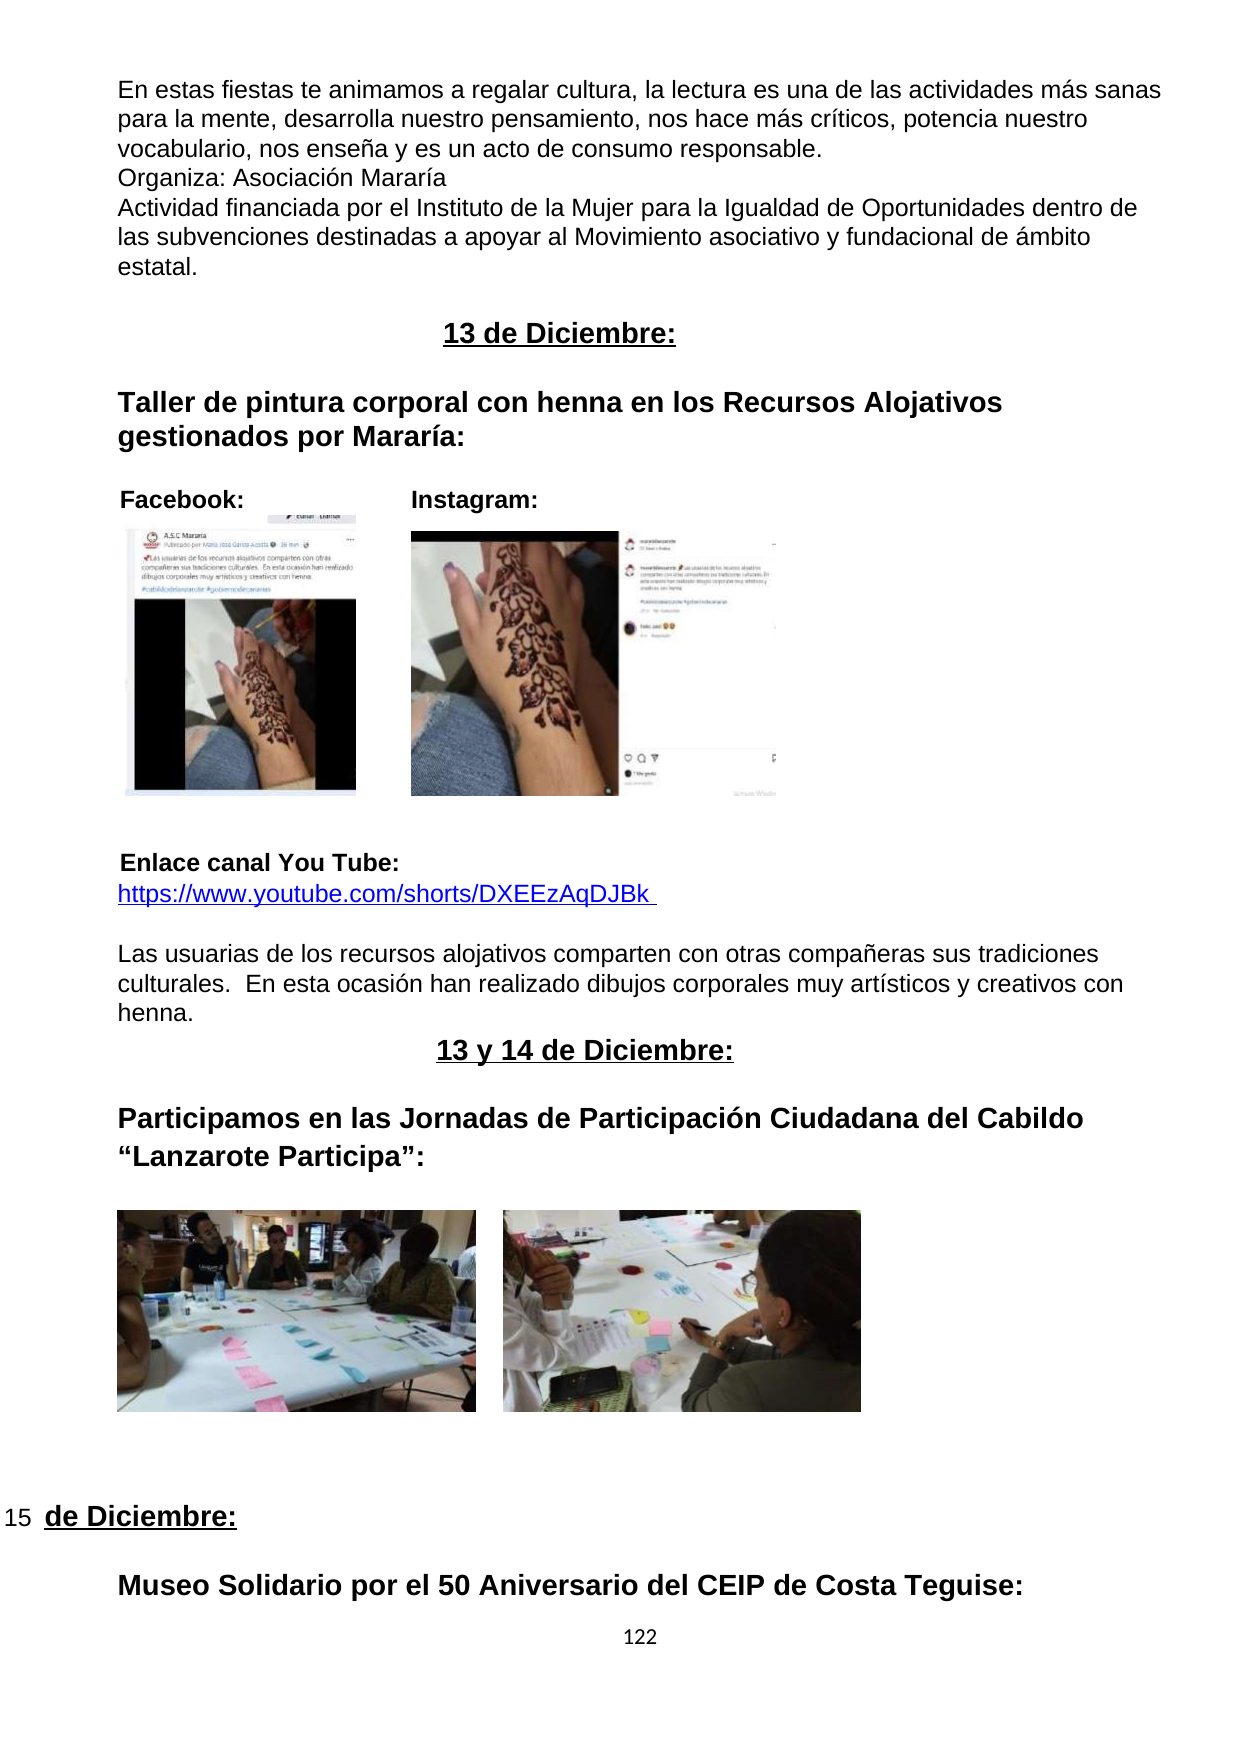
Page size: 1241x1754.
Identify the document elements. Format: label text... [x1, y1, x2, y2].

text Organiza: Asociación Mararía [117, 163, 1167, 192]
text Participamos en las Jornadas de Participación Ciudadana del Cabildo [117, 1101, 1167, 1135]
text Enlace canal You Tube: [119, 848, 1192, 877]
text Las usuarias de los recursos alojativos comparten con otras compañeras sus tradiciones culturales. En esta ocasión han realizado dibujos corporales muy artísticos y creativos con henna. [117, 939, 1167, 1027]
text 13 y 14 de Diciembre: [116, 1032, 1079, 1066]
text En estas fiestas te animamos a regalar cultura, la lectura es una de las actividades más sanas para la mente, desarrolla nuestro pensamiento, nos hace más críticos, potencia nuestro vocabulario, nos enseña y es un acto de consumo responsable. [117, 75, 1167, 162]
text Facebook: Instagram: [119, 485, 1192, 513]
list de Diciembre: [4, 1499, 1079, 1533]
text Actividad financiada por el Instituto de la Mujer para la Igualdad de Oportunidades dentro de las subvenciones destinadas a apoyar al Movimiento asociativo y fundacional de ámbito estatal. [117, 193, 1167, 280]
text https://www.youtube.com/shorts/DXEEzAqDJBk [117, 879, 1172, 908]
text “Lanzarote Participa”: [117, 1139, 1165, 1173]
text Museo Solidario por el 50 Aniversario del CEIP de Costa Teguise: [117, 1568, 1167, 1602]
text 13 de Diciembre: [116, 316, 1079, 350]
text Taller de pintura corporal con henna en los Recursos Alojativos gestionados por Mararía: [117, 385, 1167, 453]
